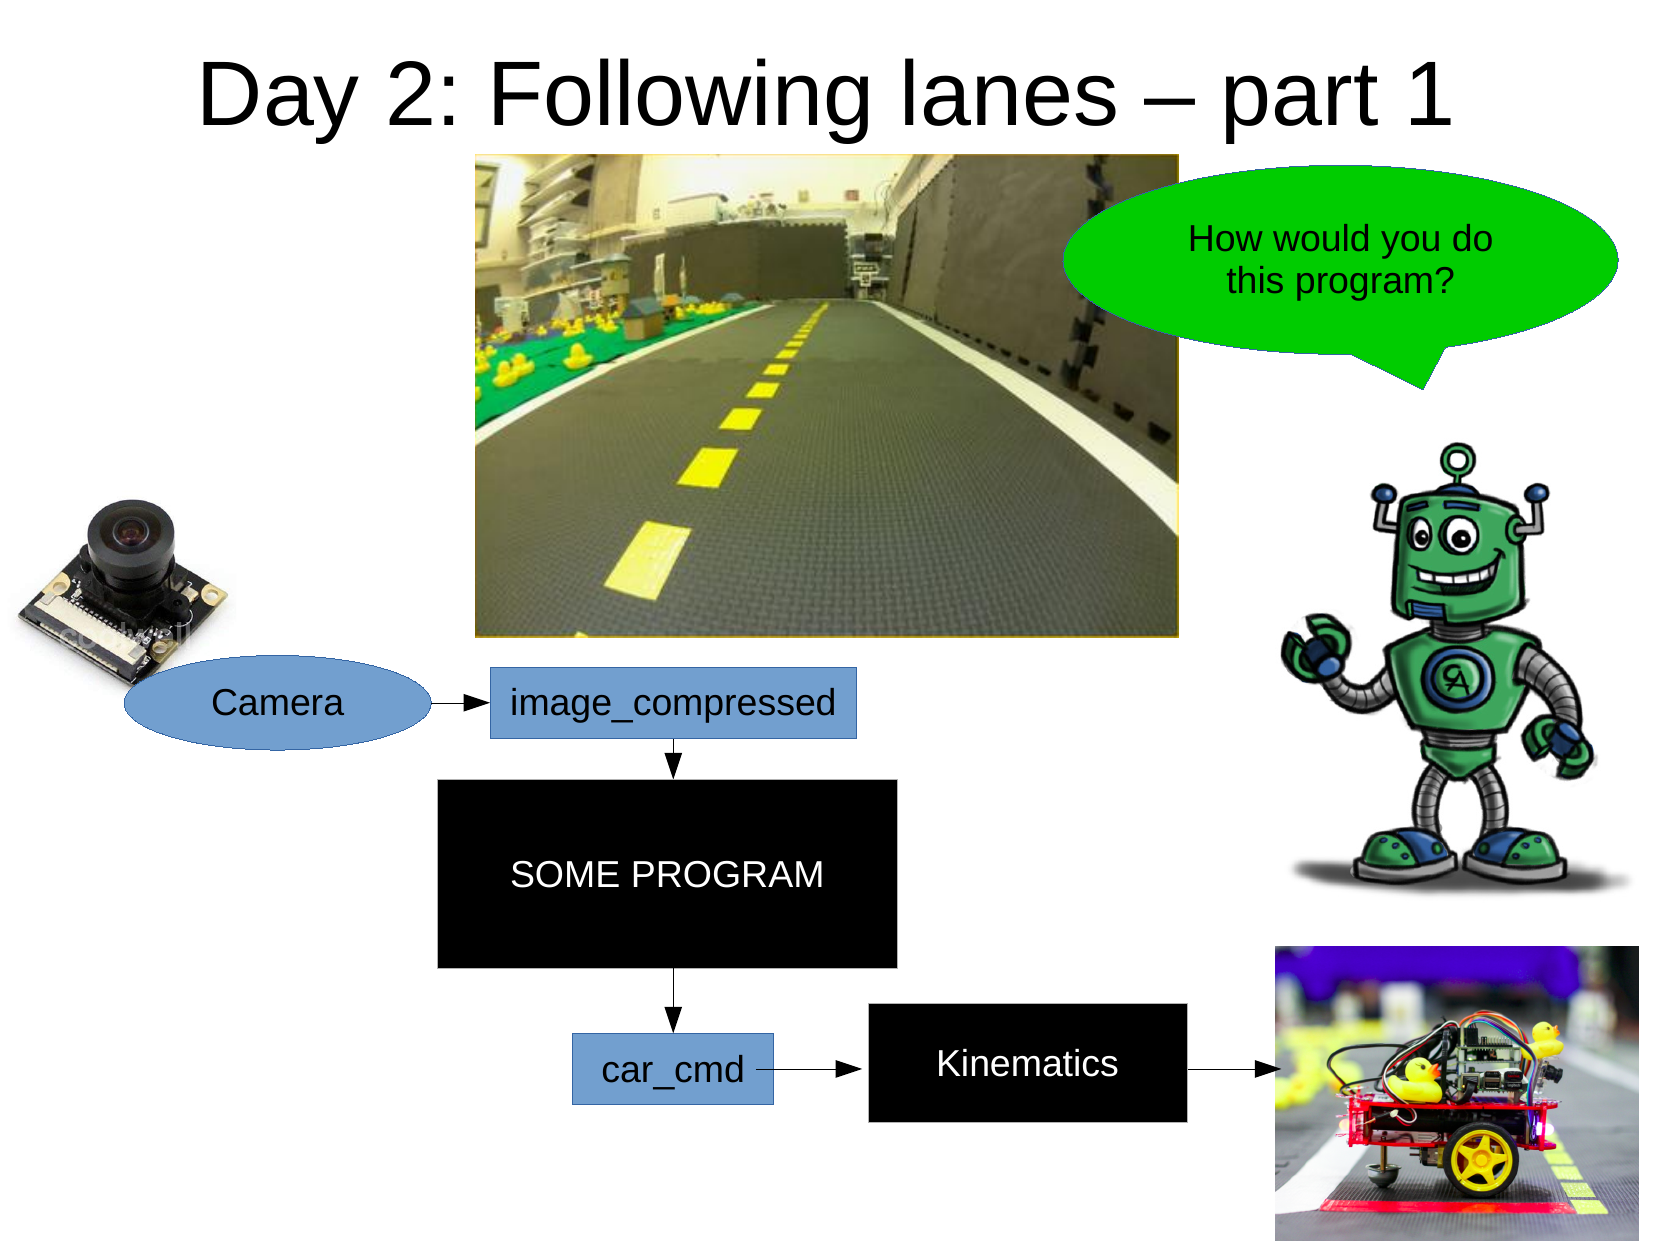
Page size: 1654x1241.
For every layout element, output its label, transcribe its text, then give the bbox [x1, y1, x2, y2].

title Day 2: Following lanes – part 1 [82, 0, 1571, 198]
text_box car_cmd [572, 1033, 774, 1105]
text_box Kinematics [868, 1003, 1188, 1123]
text_box How would you do this program? [1062, 165, 1619, 390]
picture [7, 490, 237, 700]
picture [475, 198, 1179, 638]
text_box SOME PROGRAM [437, 779, 898, 969]
picture [1262, 413, 1654, 915]
text_box Camera [124, 655, 432, 751]
picture [1275, 946, 1639, 1241]
text_box image_compressed [490, 667, 857, 739]
